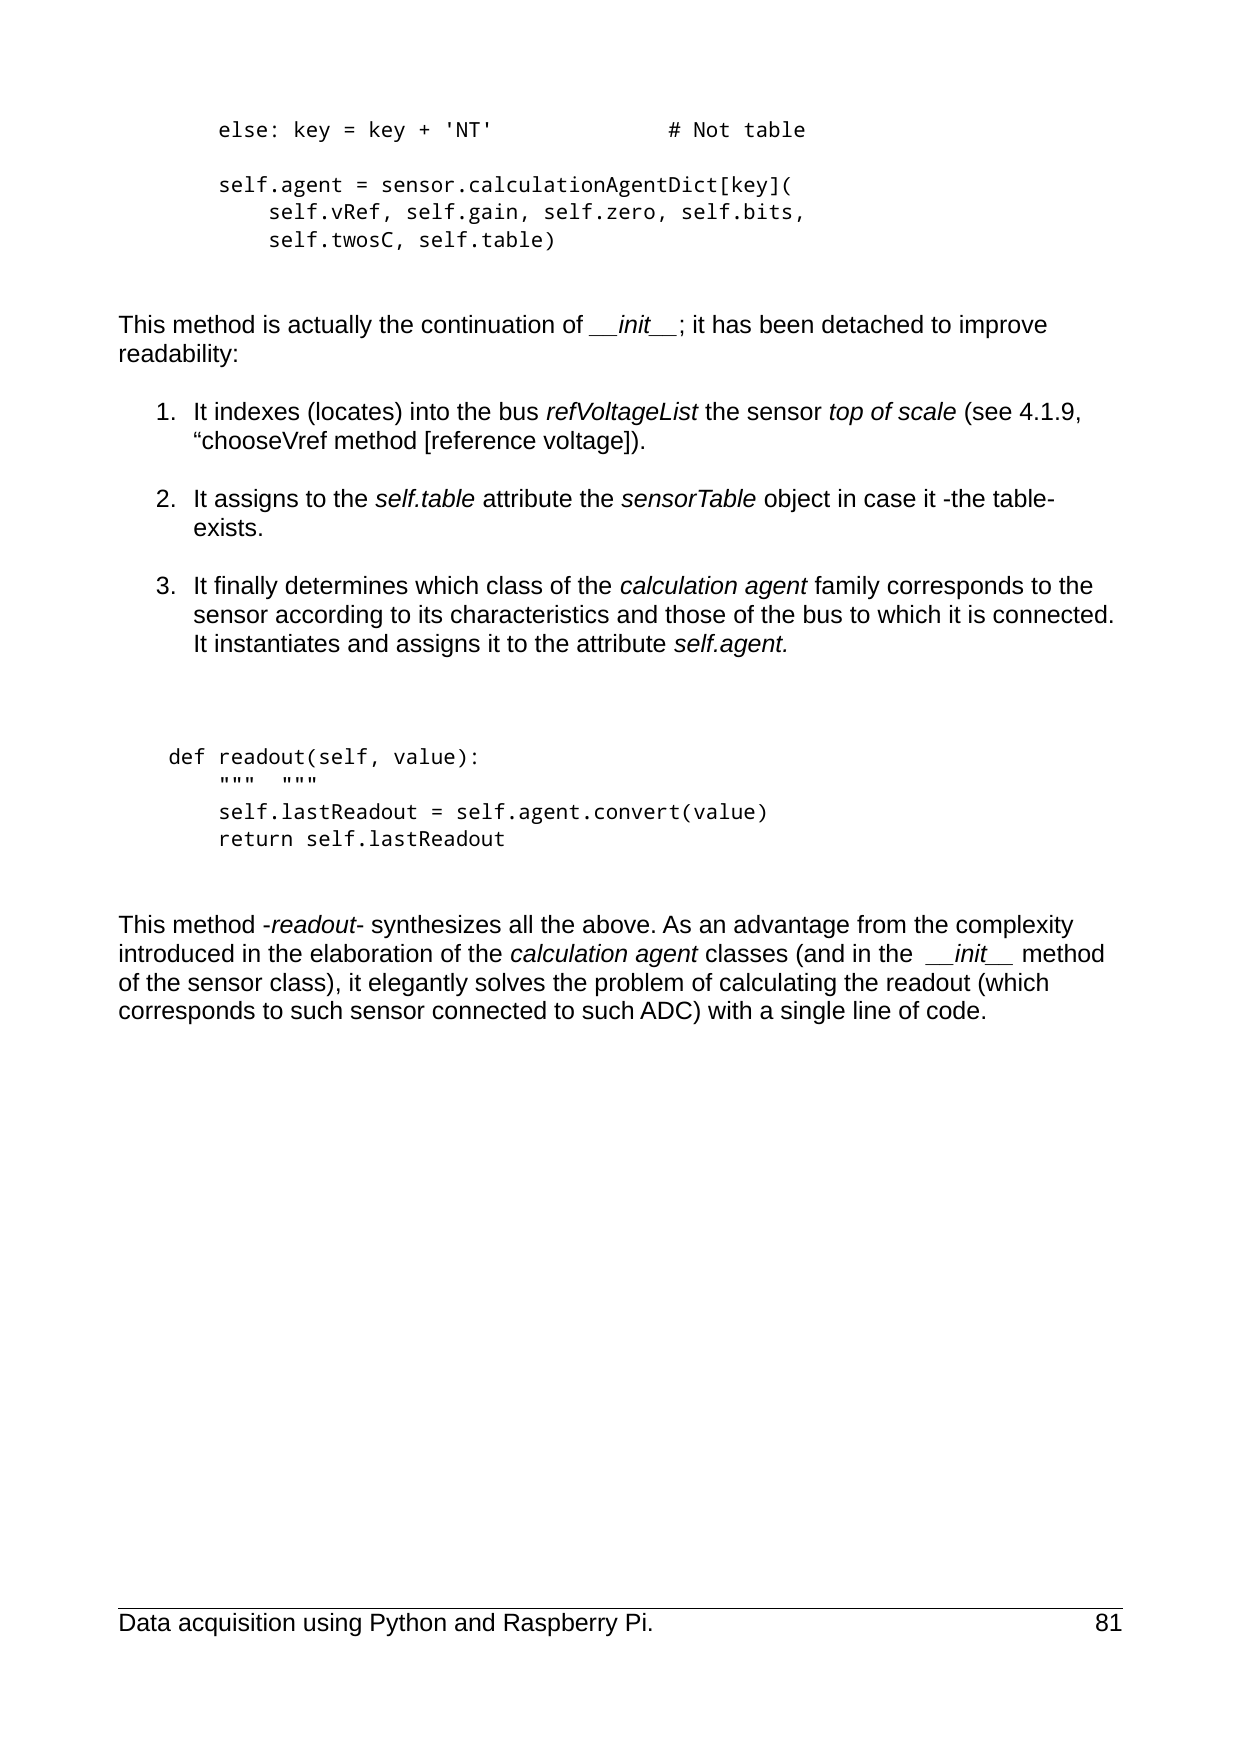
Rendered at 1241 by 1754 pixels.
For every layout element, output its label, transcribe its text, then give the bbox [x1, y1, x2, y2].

text return self.lastReadout [118, 827, 1122, 852]
text self.agent = sensor.calculationAgentDict[key]( [118, 173, 1122, 197]
list It finally determines which class of the calculation agent family corresponds to the sensor according to its characteristics and those of the bus to which it is connected. It instantiates and assigns it to the attribute self.agent. [156, 571, 1122, 657]
list It indexes (locates) into the bus refVoltageList the sensor top of scale (see 4.1.9, “chooseVref method [reference voltage]). [156, 397, 1122, 455]
text self.lastReadout = self.agent.convert(value) [118, 800, 1122, 824]
text """ """ [118, 773, 1122, 797]
list It assigns to the self.table attribute the sensorTable object in case it -the table- exists. [156, 484, 1122, 542]
text else: key = key + 'NT' # Not table [118, 118, 1122, 142]
text This method -readout- synthesizes all the above. As an advantage from the complexity introduced in the elaboration of the calculation agent classes (and in the __init__ method of the sensor class), it elegantly solves the problem of calculating the readout (which corresponds to such sensor connected to such ADC) with a single line of code. [118, 910, 1122, 1025]
text def readout(self, value): [118, 745, 1122, 769]
text self.vRef, self.gain, self.zero, self.bits, [118, 200, 1122, 225]
text self.twosC, self.table) [118, 228, 1122, 252]
text This method is actually the continuation of __init__; it has been detached to improve readability: [118, 310, 1122, 368]
